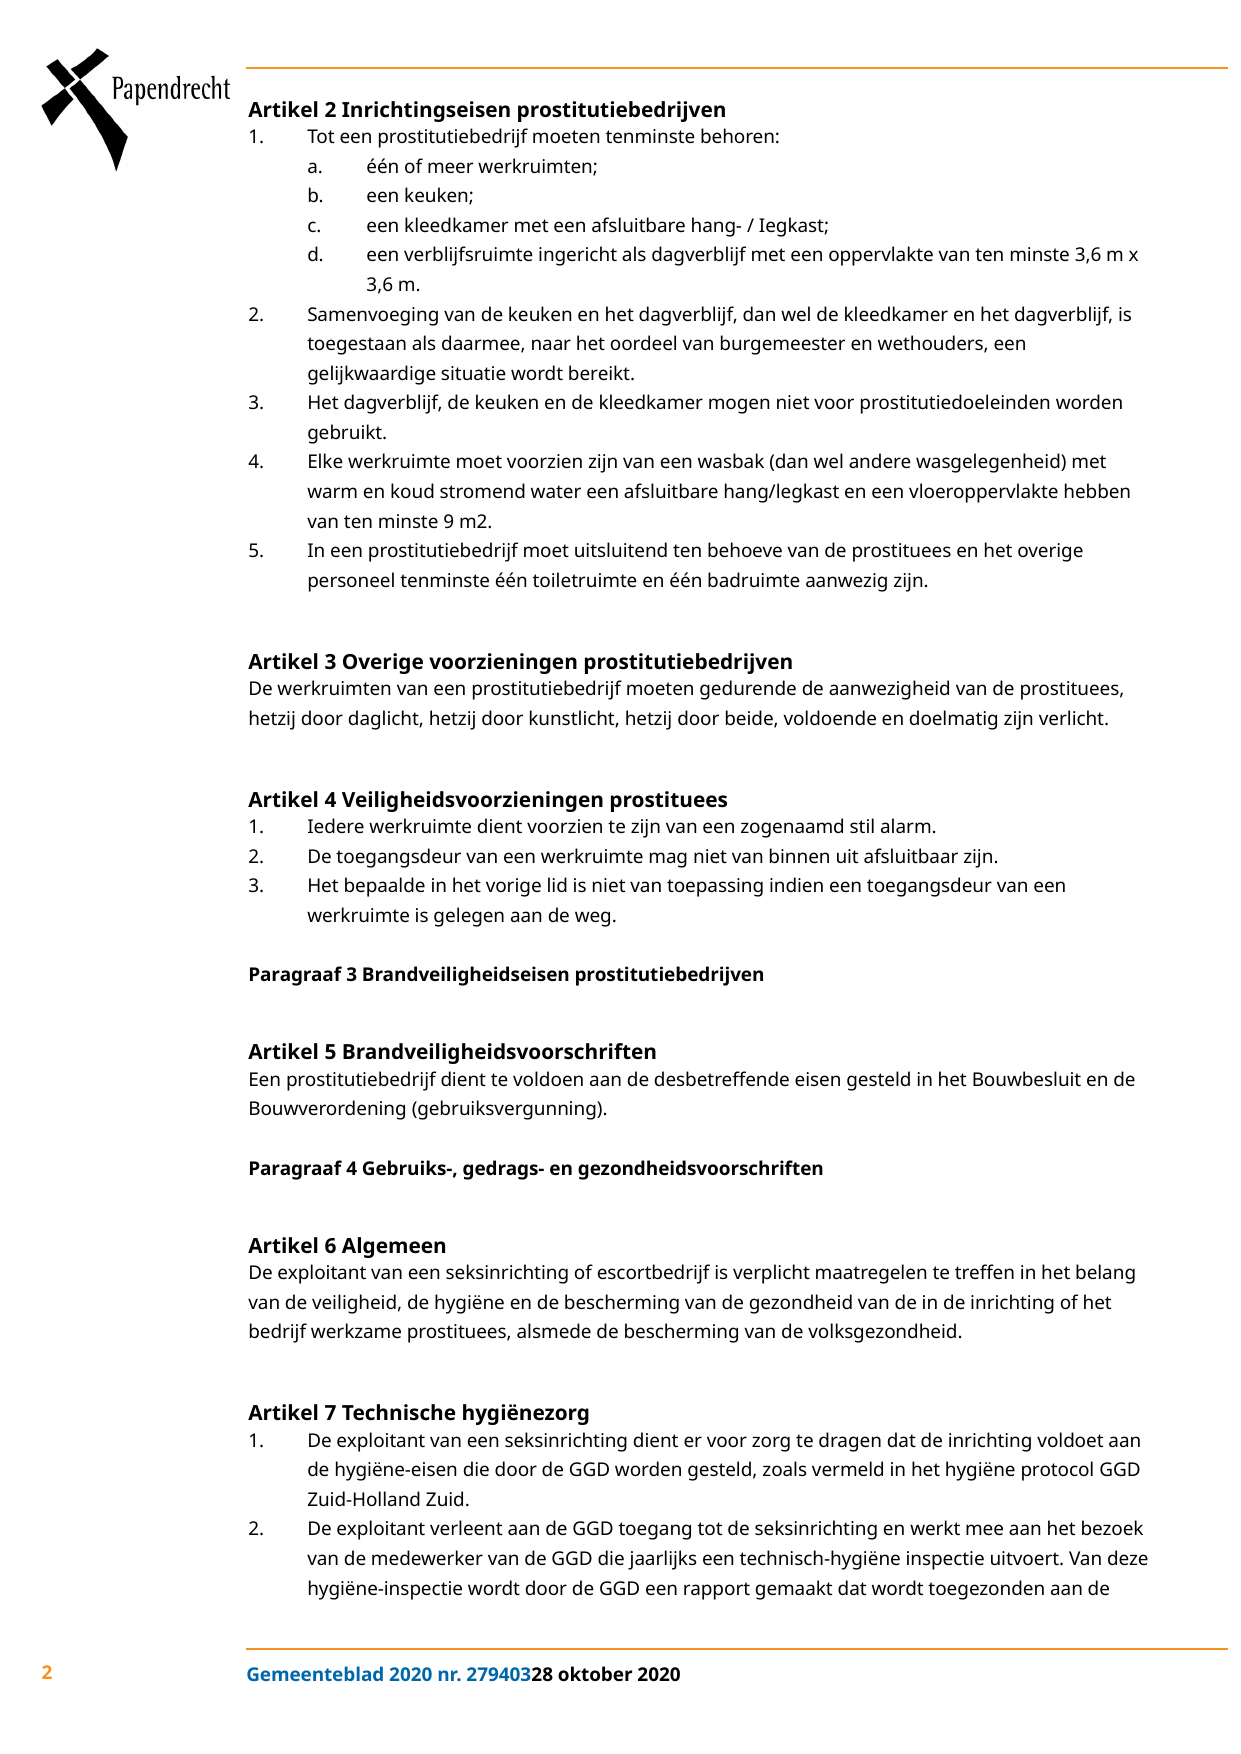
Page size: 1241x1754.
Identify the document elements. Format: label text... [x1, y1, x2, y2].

list een verblijfsruimte ingericht als dagverblijf met een oppervlakte van ten minste 3,6 m x 3,6 m. [307, 242, 1152, 297]
list Tot een prostitutiebedrijf moeten tenminste behoren: [248, 123, 1152, 149]
text Artikel 6 Algemeen [248, 1231, 1152, 1259]
list één of meer werkruimten; [307, 153, 1152, 178]
list De exploitant verleent aan de GGD toegang tot de seksinrichting en werkt mee aan het bezoek van de medewerker van de GGD die jaarlijks een technisch-hygiëne inspectie uitvoert. Van deze hygiëne-inspectie wordt door de GGD een rapport gemaakt dat wordt toegezonden aan de [248, 1516, 1152, 1601]
list Het bepaalde in het vorige lid is niet van toepassing indien een toegangsdeur van een werkruimte is gelegen aan de weg. [248, 873, 1152, 928]
text Artikel 3 Overige voorzieningen prostitutiebedrijven [248, 647, 1152, 675]
list De exploitant van een seksinrichting dient er voor zorg te dragen dat de inrichting voldoet aan de hygiëne-eisen die door de GGD worden gesteld, zoals vermeld in het hygiëne protocol GGD Zuid-Holland Zuid. [248, 1427, 1152, 1512]
list De toegangsdeur van een werkruimte mag niet van binnen uit afsluitbaar zijn. [248, 843, 1152, 869]
list Het dagverblijf, de keuken en de kleedkamer mogen niet voor prostitutiedoeleinden worden gebruikt. [248, 389, 1152, 445]
text Paragraaf 4 Gebruiks-, gedrags- en gezondheidsvoorschriften [248, 1155, 1152, 1180]
list een keuken; [307, 182, 1152, 208]
list Iedere werkruimte dient voorzien te zijn van een zogenaamd stil alarm. [248, 813, 1152, 839]
text Paragraaf 3 Brandveiligheidseisen prostitutiebedrijven [248, 961, 1152, 987]
text Artikel 4 Veiligheidsvoorzieningen prostituees [248, 785, 1152, 813]
text De exploitant van een seksinrichting of escortbedrijf is verplicht maatregelen te treffen in het belang van de veiligheid, de hygiëne en de bescherming van de gezondheid van de in de inrichting of het bedrijf werkzame prostituees, alsmede de bescherming van de volksgezondheid. [248, 1259, 1152, 1344]
list een kleedkamer met een afsluitbare hang- / Iegkast; [307, 212, 1152, 238]
text Artikel 5 Brandveiligheidsvoorschriften [248, 1037, 1152, 1066]
list Elke werkruimte moet voorzien zijn van een wasbak (dan wel andere wasgelegenheid) met warm en koud stromend water een afsluitbare hang/legkast en een vloeroppervlakte hebben van ten minste 9 m2. [248, 449, 1152, 533]
list Samenvoeging van de keuken en het dagverblijf, dan wel de kleedkamer en het dagverblijf, is toegestaan als daarmee, naar het oordeel van burgemeester en wethouders, een gelijkwaardige situatie wordt bereikt. [248, 301, 1152, 386]
text Artikel 2 Inrichtingseisen prostitutiebedrijven [248, 95, 1152, 123]
picture [41, 47, 231, 172]
text Een prostitutiebedrijf dient te voldoen aan de desbetreffende eisen gesteld in het Bouwbesluit en de Bouwverordening (gebruiksvergunning). [248, 1066, 1152, 1121]
text De werkruimten van een prostitutiebedrijf moeten gedurende de aanwezigheid van de prostituees, hetzij door daglicht, hetzij door kunstlicht, hetzij door beide, voldoende en doelmatig zijn verlicht. [248, 675, 1152, 731]
text Artikel 7 Technische hygiënezorg [248, 1398, 1152, 1427]
list In een prostitutiebedrijf moet uitsluitend ten behoeve van de prostituees en het overige personeel tenminste één toiletruimte en één badruimte aanwezig zijn. [248, 537, 1152, 593]
